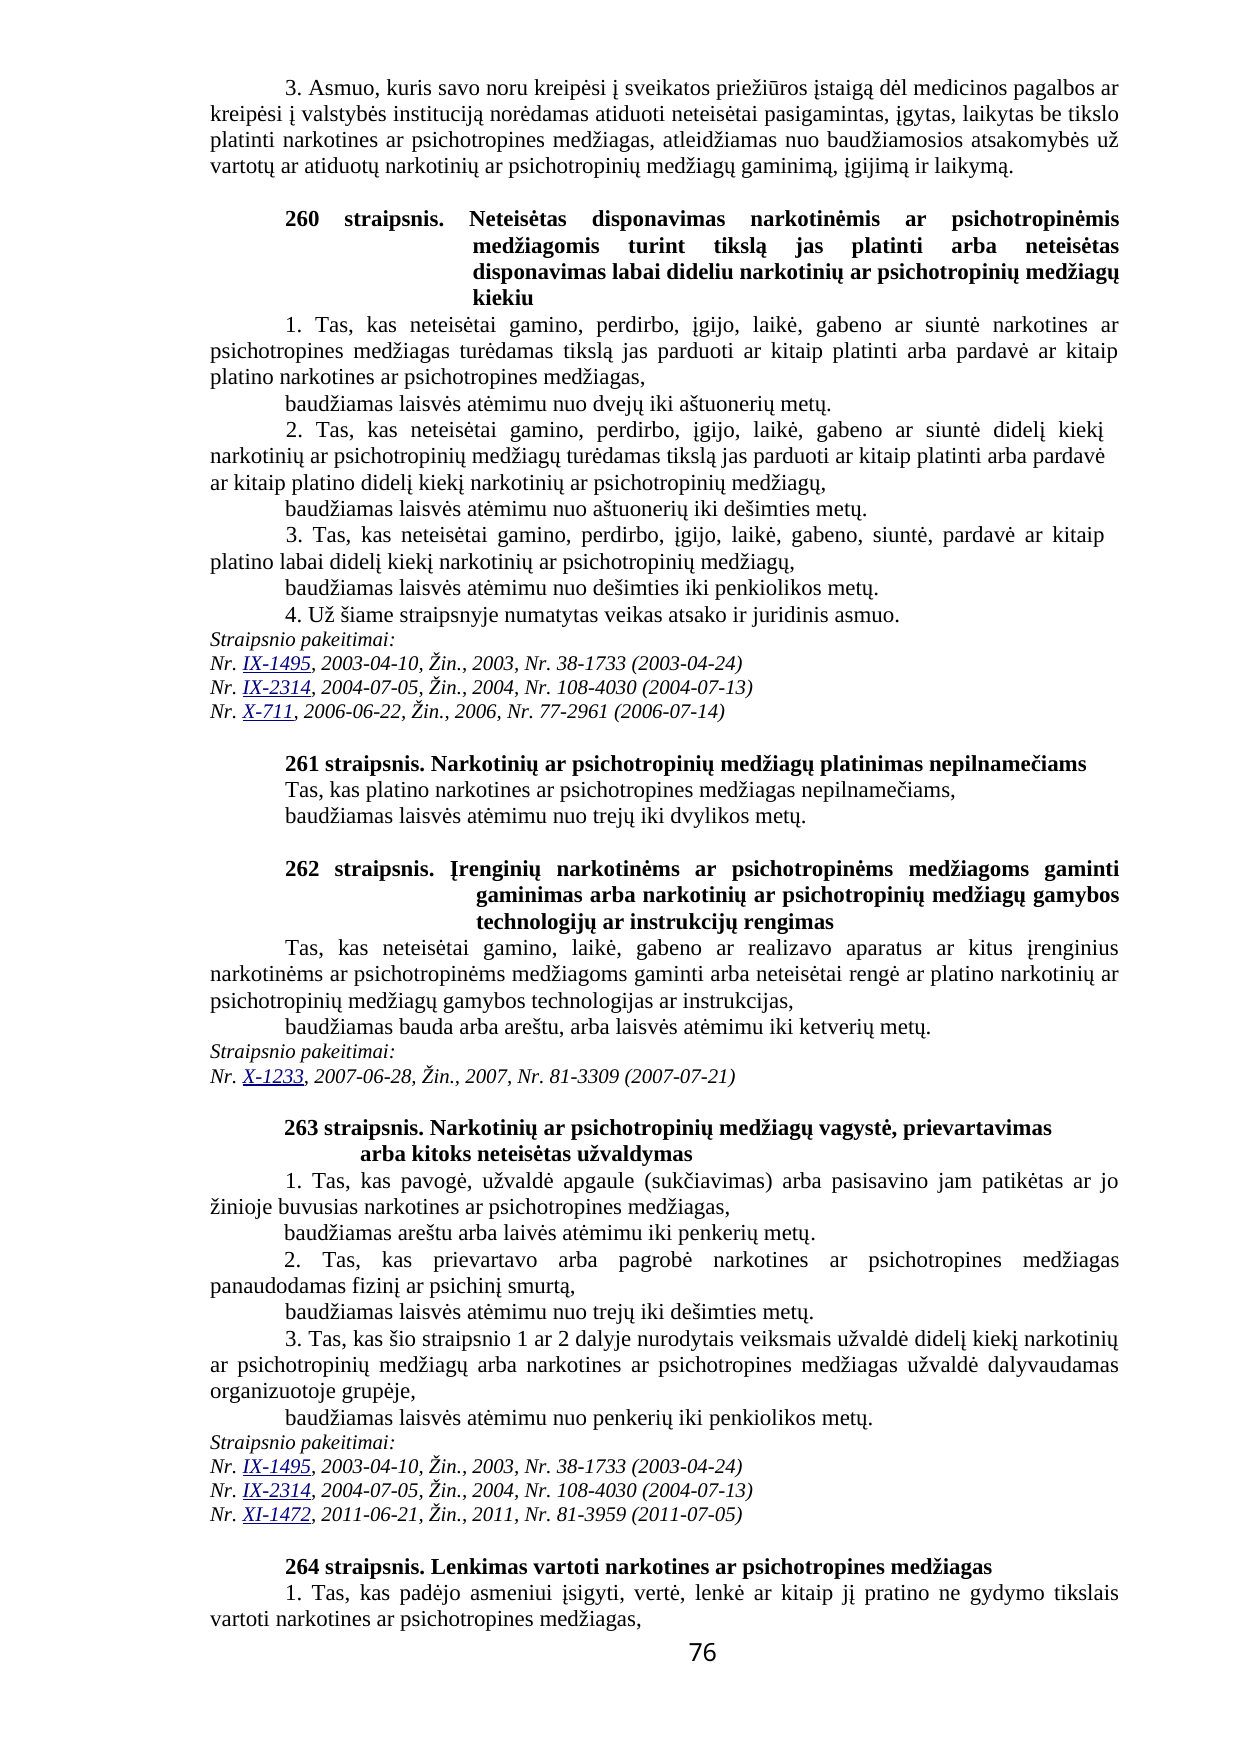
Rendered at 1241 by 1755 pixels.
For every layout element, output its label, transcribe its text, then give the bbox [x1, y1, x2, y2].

text 3. Tas, kas šio straipsnio 1 ar 2 dalyje nurodytais veiksmais užvaldė didelį kiekį narkotinių ar psichotropinių medžiagų arba narkotines ar psichotropines medžiagas užvaldė dalyvaudamas organizuotoje grupėje, [210, 1325, 1120, 1404]
text baudžiamas laisvės atėmimu nuo dešimties iki penkiolikos metų. [210, 574, 1120, 601]
text Nr. IX-2314, 2004-07-05, Žin., 2004, Nr. 108-4030 (2004-07-13) [210, 1478, 1120, 1502]
text Nr. XI-1472, 2011-06-21, Žin., 2011, Nr. 81-3959 (2011-07-05) [210, 1502, 1120, 1526]
text 3. Tas, kas neteisėtai gamino, perdirbo, įgijo, laikė, gabeno, siuntė, pardavė ar kitaip platino labai didelį kiekį narkotinių ar psichotropinių medžiagų, [210, 522, 1106, 574]
text 2. Tas, kas neteisėtai gamino, perdirbo, įgijo, laikė, gabeno ar siuntė didelį kiekį narkotinių ar psichotropinių medžiagų turėdamas tikslą jas parduoti ar kitaip platinti arba pardavė ar kitaip platino didelį kiekį narkotinių ar psichotropinių medžiagų, [210, 416, 1106, 495]
text 260 straipsnis. Neteisėtas disponavimas narkotinėmis ar psichotropinėmis medžiagomis turint tikslą jas platinti arba neteisėtas disponavimas labai dideliu narkotinių ar psichotropinių medžiagų kiekiu [285, 205, 1120, 311]
text 262 straipsnis. Įrenginių narkotinėms ar psichotropinėms medžiagoms gaminti gaminimas arba narkotinių ar psichotropinių medžiagų gamybos technologijų ar instrukcijų rengimas [285, 855, 1120, 934]
text 264 straipsnis. Lenkimas vartoti narkotines ar psichotropines medžiagas [210, 1553, 1120, 1579]
text Nr. IX-1495, 2003-04-10, Žin., 2003, Nr. 38-1733 (2003-04-24) [210, 1454, 1120, 1478]
text 261 straipsnis. Narkotinių ar psichotropinių medžiagų platinimas nepilnamečiams [285, 749, 1120, 776]
text arba kitoks neteisėtas užvaldymas [210, 1140, 1120, 1167]
text Nr. IX-1495, 2003-04-10, Žin., 2003, Nr. 38-1733 (2003-04-24) [210, 651, 1120, 675]
text baudžiamas areštu arba laivės atėmimu iki penkerių metų. [210, 1219, 1120, 1246]
text Tas, kas neteisėtai gamino, laikė, gabeno ar realizavo aparatus ar kitus įrenginius narkotinėms ar psichotropinėms medžiagoms gaminti arba neteisėtai rengė ar platino narkotinių ar psichotropinių medžiagų gamybos technologijas ar instrukcijas, [210, 934, 1120, 1013]
text 3. Asmuo, kuris savo noru kreipėsi į sveikatos priežiūros įstaigą dėl medicinos pagalbos ar kreipėsi į valstybės instituciją norėdamas atiduoti neteisėtai pasigamintas, įgytas, laikytas be tikslo platinti narkotines ar psichotropines medžiagas, atleidžiamas nuo baudžiamosios atsakomybės už vartotų ar atiduotų narkotinių ar psichotropinių medžiagų gaminimą, įgijimą ir laikymą. [210, 73, 1120, 179]
text 2. Tas, kas prievartavo arba pagrobė narkotines ar psichotropines medžiagas panaudodamas fizinį ar psichinį smurtą, [210, 1246, 1120, 1298]
text 263 straipsnis. Narkotinių ar psichotropinių medžiagų vagystė, prievartavimas [210, 1114, 1120, 1140]
text Nr. X-711, 2006-06-22, Žin., 2006, Nr. 77-2961 (2006-07-14) [210, 699, 1120, 723]
text 4. Už šiame straipsnyje numatytas veikas atsako ir juridinis asmuo. [210, 601, 1120, 627]
text baudžiamas bauda arba areštu, arba laisvės atėmimu iki ketverių metų. [210, 1013, 1120, 1039]
text Nr. IX-2314, 2004-07-05, Žin., 2004, Nr. 108-4030 (2004-07-13) [210, 675, 1120, 699]
text 1. Tas, kas padėjo asmeniui įsigyti, vertė, lenkė ar kitaip jį pratino ne gydymo tikslais vartoti narkotines ar psichotropines medžiagas, [210, 1579, 1120, 1632]
text Straipsnio pakeitimai: [210, 1039, 1120, 1063]
text baudžiamas laisvės atėmimu nuo trejų iki dvylikos metų. [210, 802, 1120, 829]
text baudžiamas laisvės atėmimu nuo penkerių iki penkiolikos metų. [210, 1404, 1120, 1430]
text baudžiamas laisvės atėmimu nuo trejų iki dešimties metų. [210, 1298, 1120, 1325]
text baudžiamas laisvės atėmimu nuo aštuonerių iki dešimties metų. [210, 495, 1120, 522]
text Nr. X-1233, 2007-06-28, Žin., 2007, Nr. 81-3309 (2007-07-21) [210, 1063, 1120, 1088]
text 1. Tas, kas neteisėtai gamino, perdirbo, įgijo, laikė, gabeno ar siuntė narkotines ar psichotropines medžiagas turėdamas tikslą jas parduoti ar kitaip platinti arba pardavė ar kitaip platino narkotines ar psichotropines medžiagas, [210, 311, 1120, 390]
text Tas, kas platino narkotines ar psichotropines medžiagas nepilnamečiams, [210, 776, 1120, 802]
text Straipsnio pakeitimai: [210, 627, 1120, 651]
text Straipsnio pakeitimai: [210, 1430, 1120, 1454]
text 1. Tas, kas pavogė, užvaldė apgaule (sukčiavimas) arba pasisavino jam patikėtas ar jo žinioje buvusias narkotines ar psichotropines medžiagas, [210, 1167, 1120, 1219]
text baudžiamas laisvės atėmimu nuo dvejų iki aštuonerių metų. [210, 390, 1120, 416]
